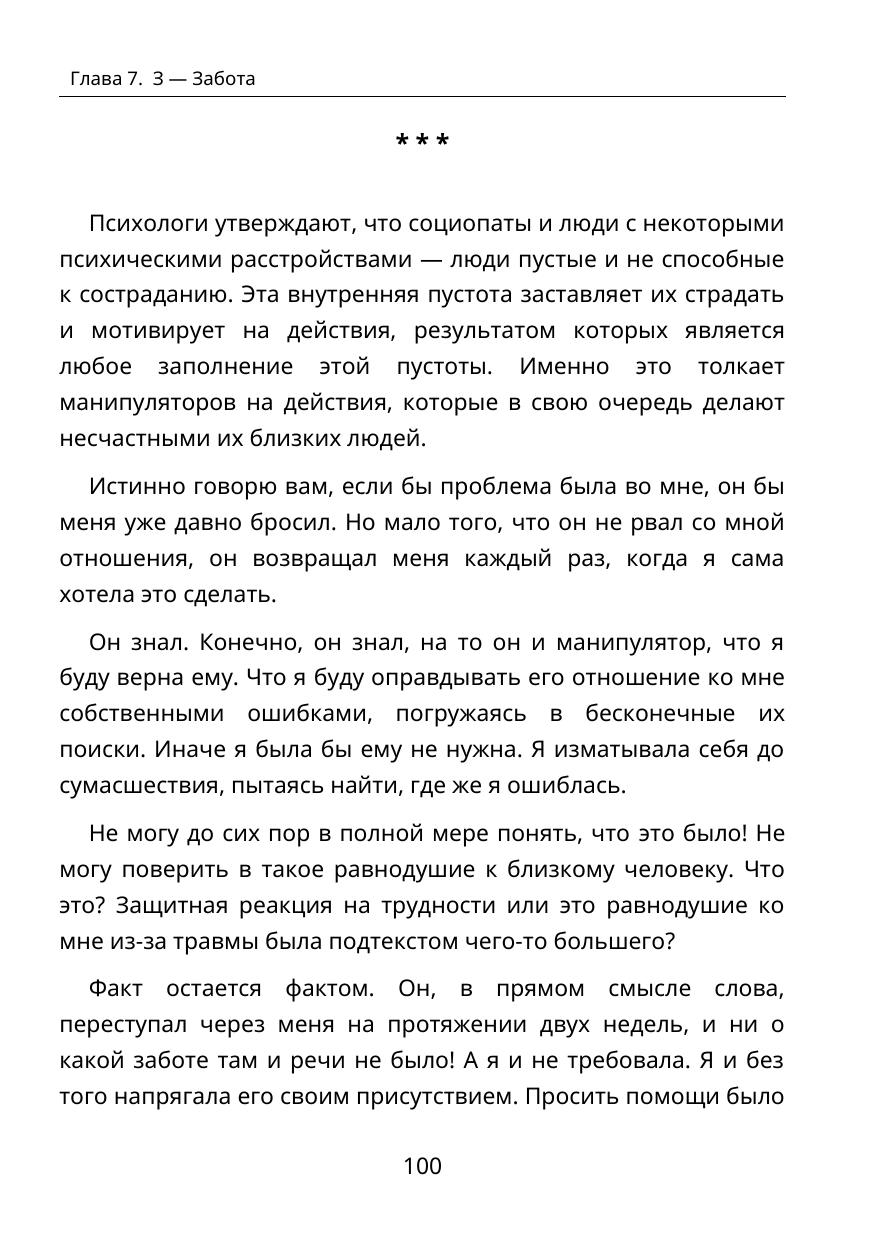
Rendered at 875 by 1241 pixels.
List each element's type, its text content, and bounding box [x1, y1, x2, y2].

text Факт остается фактом. Он, в прямом смысле слова, переступал через меня на протяжении двух недель, и ни о какой заботе там и речи не было! А я и не требовала. Я и без того напрягала его своим присутствием. Просить помощи было [59, 972, 786, 1111]
text Он знал. Конечно, он знал, на то он и манипулятор, что я буду верна ему. Что я буду оправдывать его отношение ко мне собственными ошибками, погружаясь в бесконечные их поиски. Иначе я была бы ему не нужна. Я изматывала себя до сумасшествия, пытаясь найти, где же я ошиблась. [59, 625, 786, 800]
text Истинно говорю вам, если бы проблема была во мне, он бы меня уже давно бросил. Но мало того, что он не рвал со мной отношения, он возвращал меня каждый раз, когда я сама хотела это сделать. [59, 470, 786, 609]
text Психологи утверждают, что социопаты и люди с некоторыми психическими расстройствами — люди пустые и не способные к состраданию. Эта внутренняя пустота заставляет их страдать и мотивирует на действия, результатом которых является любое заполнение этой пустоты. Именно это толкает манипуляторов на действия, которые в свою очередь делают несчастными их близких людей. [59, 207, 786, 453]
text Не могу до сих пор в полной мере понять, что это было! Не могу поверить в такое равнодушие к близкому человеку. Что это? Защитная реакция на трудности или это равнодушие ко мне из-за травмы была подтекстом чего-то большего? [59, 817, 786, 956]
subtitle * * * [59, 126, 786, 160]
